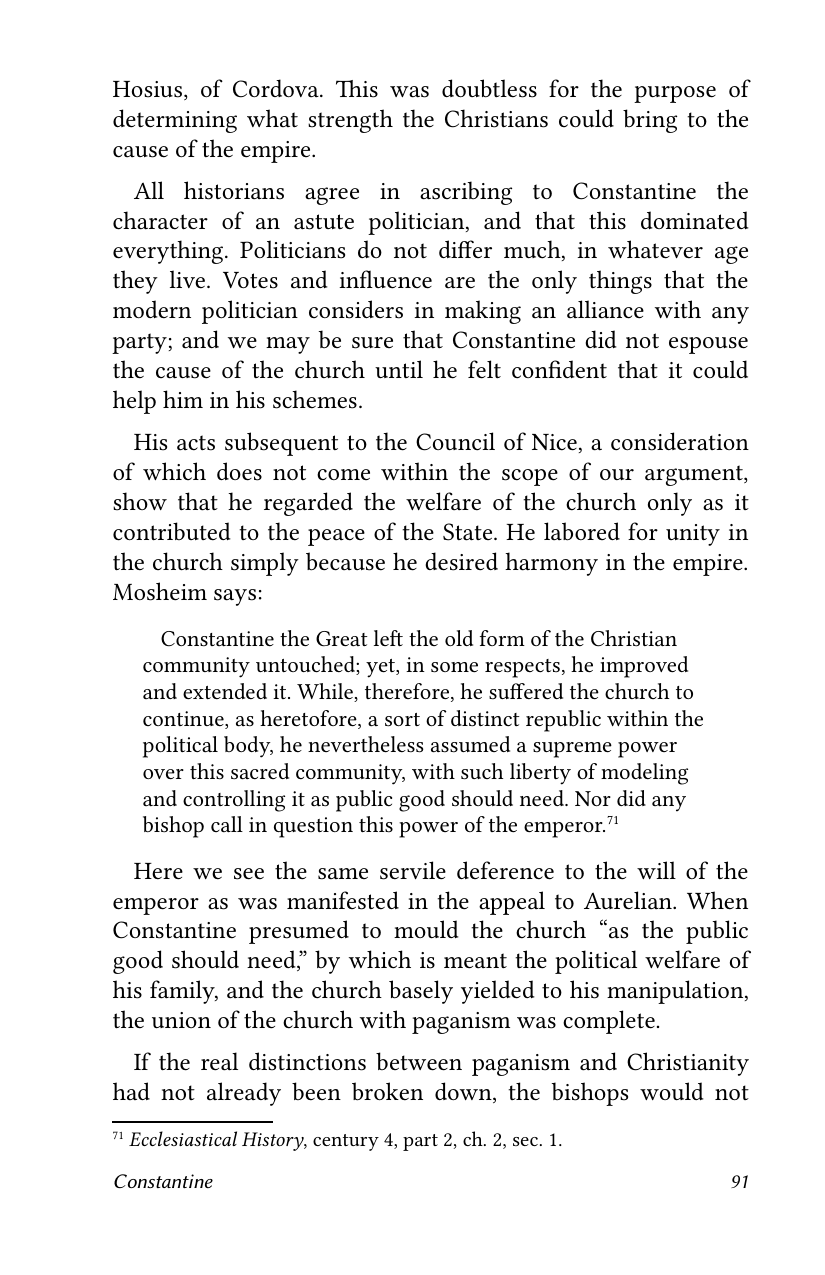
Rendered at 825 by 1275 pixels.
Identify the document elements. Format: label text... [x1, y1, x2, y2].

text Ecclesiastical History, century 4, part 2, ch. 2, sec. 1. [112, 1128, 750, 1152]
text His acts subsequent to the Council of Nice, a consideration of which does not come within the scope of our argument, show that he regarded the welfare of the church only as it contributed to the peace of the State. He labored for unity in the church simply because he desired harmony in the empire. Mosheim says: [112, 428, 750, 606]
text Constantine the Great left the old form of the Christian community untouched; yet, in some respects, he improved and extended it. While, therefore, he suffered the church to continue, as heretofore, a sort of distinct republic within the political body, he nevertheless assumed a supreme power over this sacred community, with such liberty of modeling and controlling it as public good should need. Nor did any bishop call in question this power of the emperor. [142, 625, 720, 838]
text Here we see the same servile deference to the will of the emperor as was manifested in the appeal to Aurelian. When Constantine presumed to mould the church “as the public good should need,” by which is meant the political welfare of his family, and the church basely yielded to his manipulation, the union of the church with paganism was complete. [112, 857, 750, 1035]
text All historians agree in ascribing to Constantine the character of an astute politician, and that this dominated everything. Politicians do not differ much, in whatever age they live. Votes and influence are the only things that the modern politician considers in making an alliance with any party; and we may be sure that Constantine did not espouse the cause of the church until he felt confident that it could help him in his schemes. [112, 177, 750, 414]
text If the real distinctions between paganism and Christianity had not already been broken down, the bishops would not [112, 1048, 750, 1107]
text Hosius, of Cordova. This was doubtless for the purpose of determining what strength the Christians could bring to the cause of the empire. [112, 75, 750, 163]
